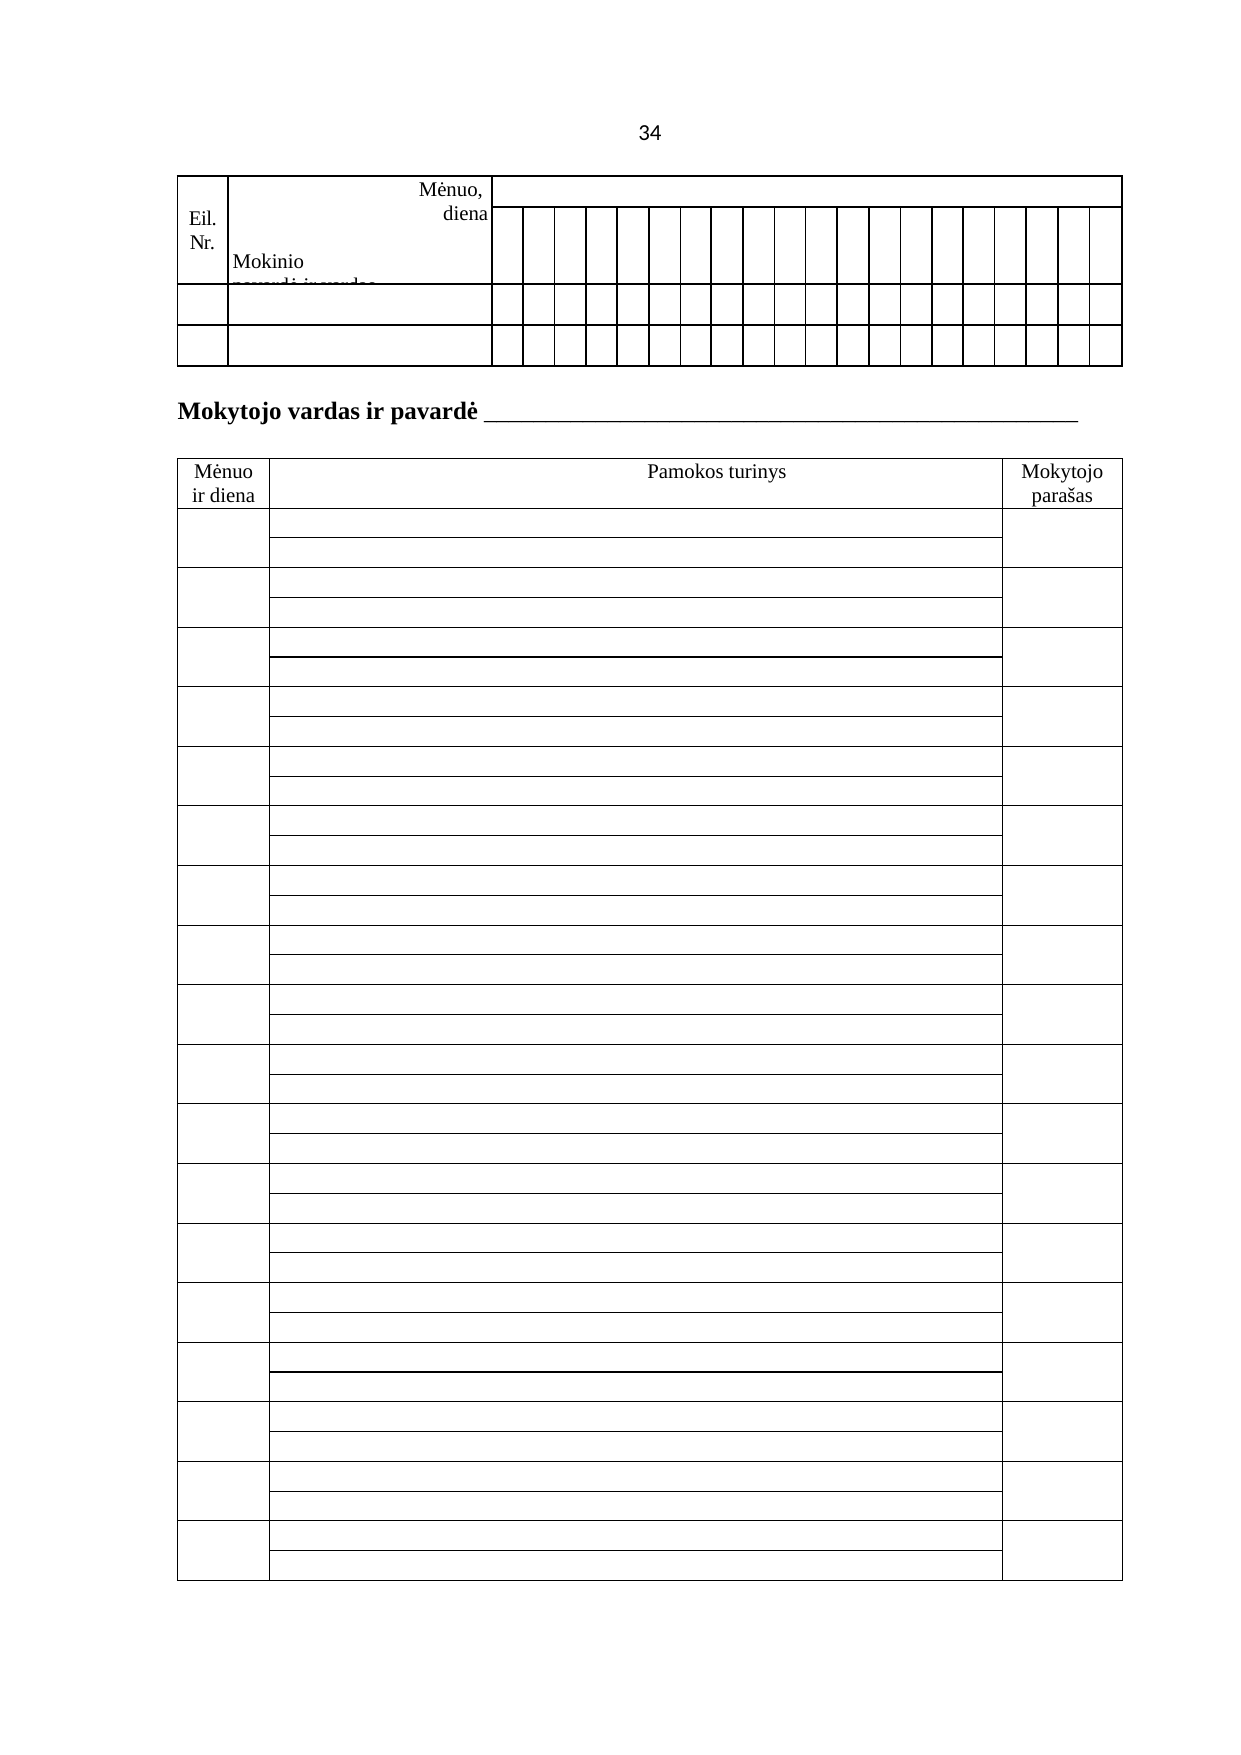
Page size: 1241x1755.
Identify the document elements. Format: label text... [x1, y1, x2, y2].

table_cell [270, 1045, 1002, 1073]
table_cell [587, 208, 616, 283]
table_cell [1003, 1462, 1122, 1520]
table_cell [493, 208, 522, 283]
table_cell [270, 598, 1002, 627]
table_header Mokytojo parašas [1003, 459, 1122, 507]
table_cell [801, 285, 805, 324]
table_cell [178, 1462, 269, 1520]
table_cell [270, 1313, 1002, 1342]
table_cell [1003, 866, 1122, 924]
table_cell [1003, 926, 1122, 984]
table_cell [178, 985, 269, 1044]
table_cell [1003, 1224, 1122, 1282]
table_cell [270, 1134, 1002, 1163]
table_cell [270, 955, 1002, 984]
table_cell [1003, 568, 1122, 627]
table_cell [270, 568, 1002, 597]
table_cell [178, 568, 269, 627]
table_cell [270, 538, 1002, 567]
table_cell [178, 628, 269, 686]
table_cell [650, 208, 680, 283]
table_cell [1003, 1164, 1122, 1222]
table_cell [644, 285, 648, 324]
table_cell [775, 285, 779, 324]
table_cell [178, 1521, 269, 1580]
table_cell [770, 326, 774, 365]
table_cell [1003, 985, 1122, 1044]
table_cell [864, 326, 868, 365]
table_cell [933, 208, 962, 283]
table_cell [1003, 687, 1122, 746]
table_cell [770, 285, 774, 324]
table_cell [178, 747, 269, 805]
table_cell [896, 326, 900, 365]
table_cell [550, 326, 554, 365]
table_cell [178, 866, 269, 924]
table_cell [270, 1373, 1002, 1401]
table_cell [270, 896, 1002, 924]
table_cell [990, 285, 994, 324]
table_cell [178, 1164, 269, 1222]
table_cell [270, 777, 1002, 805]
table_cell [178, 1402, 269, 1461]
table_cell [270, 1402, 1002, 1431]
table_cell [964, 208, 994, 283]
table_cell [995, 208, 1025, 283]
table_cell [995, 285, 999, 324]
table_cell [270, 1194, 1002, 1222]
table_cell [1003, 1402, 1122, 1461]
table_cell [178, 806, 269, 865]
table_cell [1059, 208, 1089, 283]
table_cell [270, 1492, 1002, 1520]
table_cell [555, 285, 559, 324]
table_cell [178, 687, 269, 746]
table_cell [270, 717, 1002, 746]
table_cell [524, 208, 554, 283]
table_cell [618, 208, 648, 283]
table_cell [744, 208, 774, 283]
table_header Pamokos turinys [270, 459, 1002, 507]
table_cell [806, 208, 836, 283]
table_cell [178, 1224, 269, 1282]
table_cell [1003, 1104, 1122, 1163]
table_cell [896, 285, 900, 324]
table_cell [1003, 509, 1122, 567]
table_cell [775, 326, 779, 365]
table_cell [1085, 285, 1089, 324]
table_cell [270, 658, 1002, 686]
table_header Eil. Nr. [178, 177, 227, 283]
table_cell [1003, 1045, 1122, 1103]
table_cell [995, 326, 999, 365]
table_cell [178, 509, 269, 567]
table_cell [270, 1224, 1002, 1252]
table_cell [681, 208, 710, 283]
table_cell [1090, 326, 1094, 365]
table_cell [270, 926, 1002, 954]
table_cell [270, 1253, 1002, 1282]
table_cell [270, 1104, 1002, 1133]
table_cell [270, 1521, 1002, 1550]
text Mokytojo vardas ir pavardė [177, 396, 1122, 425]
table_cell [270, 866, 1002, 895]
table_cell [1027, 208, 1057, 283]
table_cell [990, 326, 994, 365]
table_cell [178, 926, 269, 984]
table_cell [644, 326, 648, 365]
table_cell [270, 1343, 1002, 1371]
table_cell [270, 1551, 1002, 1580]
table_cell [870, 208, 900, 283]
table_cell [270, 509, 1002, 537]
table_cell [555, 326, 559, 365]
table_cell [1003, 1283, 1122, 1342]
table_cell [1090, 285, 1094, 324]
table_cell [270, 1015, 1002, 1044]
table_cell [676, 326, 680, 365]
table_cell [178, 1104, 269, 1163]
table_cell [550, 285, 554, 324]
table_cell [676, 285, 680, 324]
table_cell [178, 1343, 269, 1401]
table_cell [1085, 326, 1089, 365]
table_cell [270, 687, 1002, 716]
table_cell [270, 628, 1002, 656]
table_cell [555, 208, 585, 283]
table_cell [270, 1075, 1002, 1103]
table_cell [712, 208, 742, 283]
table_cell [270, 1283, 1002, 1312]
table_cell [270, 985, 1002, 1014]
table_cell [864, 285, 868, 324]
table_cell [775, 208, 805, 283]
table_cell [270, 806, 1002, 835]
table_cell [1003, 1521, 1122, 1580]
table_cell [1090, 208, 1121, 283]
table_cell [1003, 806, 1122, 865]
table_cell [901, 208, 931, 283]
table_cell [801, 326, 805, 365]
table_cell [270, 1432, 1002, 1461]
table_cell [1003, 747, 1122, 805]
table_cell [270, 1462, 1002, 1491]
table_cell [178, 1045, 269, 1103]
table_header Mėnuo ir diena [178, 459, 269, 507]
table_cell [178, 1283, 269, 1342]
table_cell [270, 1164, 1002, 1193]
table_cell [270, 836, 1002, 865]
table_cell [270, 747, 1002, 776]
table_cell [838, 208, 868, 283]
table_cell [1003, 1343, 1122, 1401]
table_cell [1003, 628, 1122, 686]
